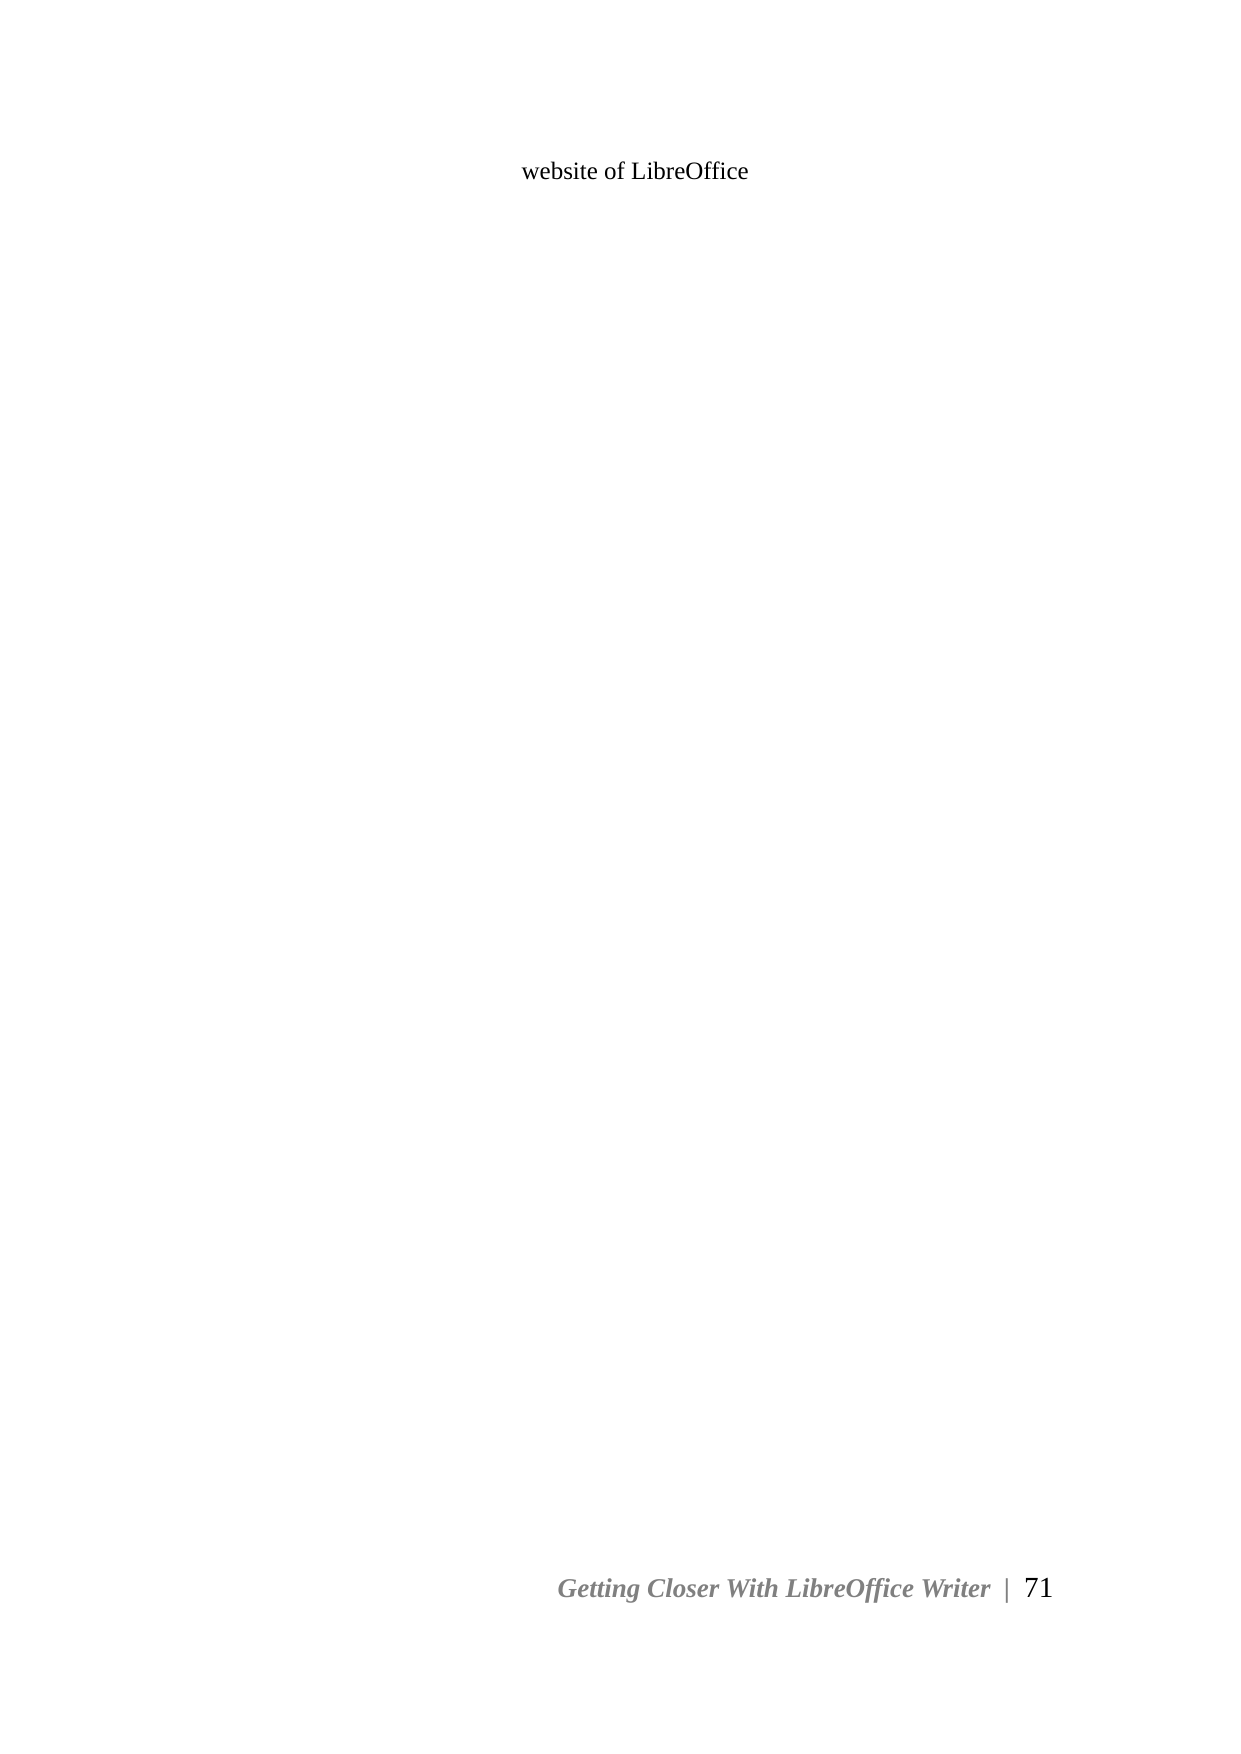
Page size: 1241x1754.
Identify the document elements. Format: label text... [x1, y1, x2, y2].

table_cell [188, 150, 253, 190]
table_cell [253, 150, 516, 190]
table_cell website of LibreOffice [516, 150, 1050, 190]
